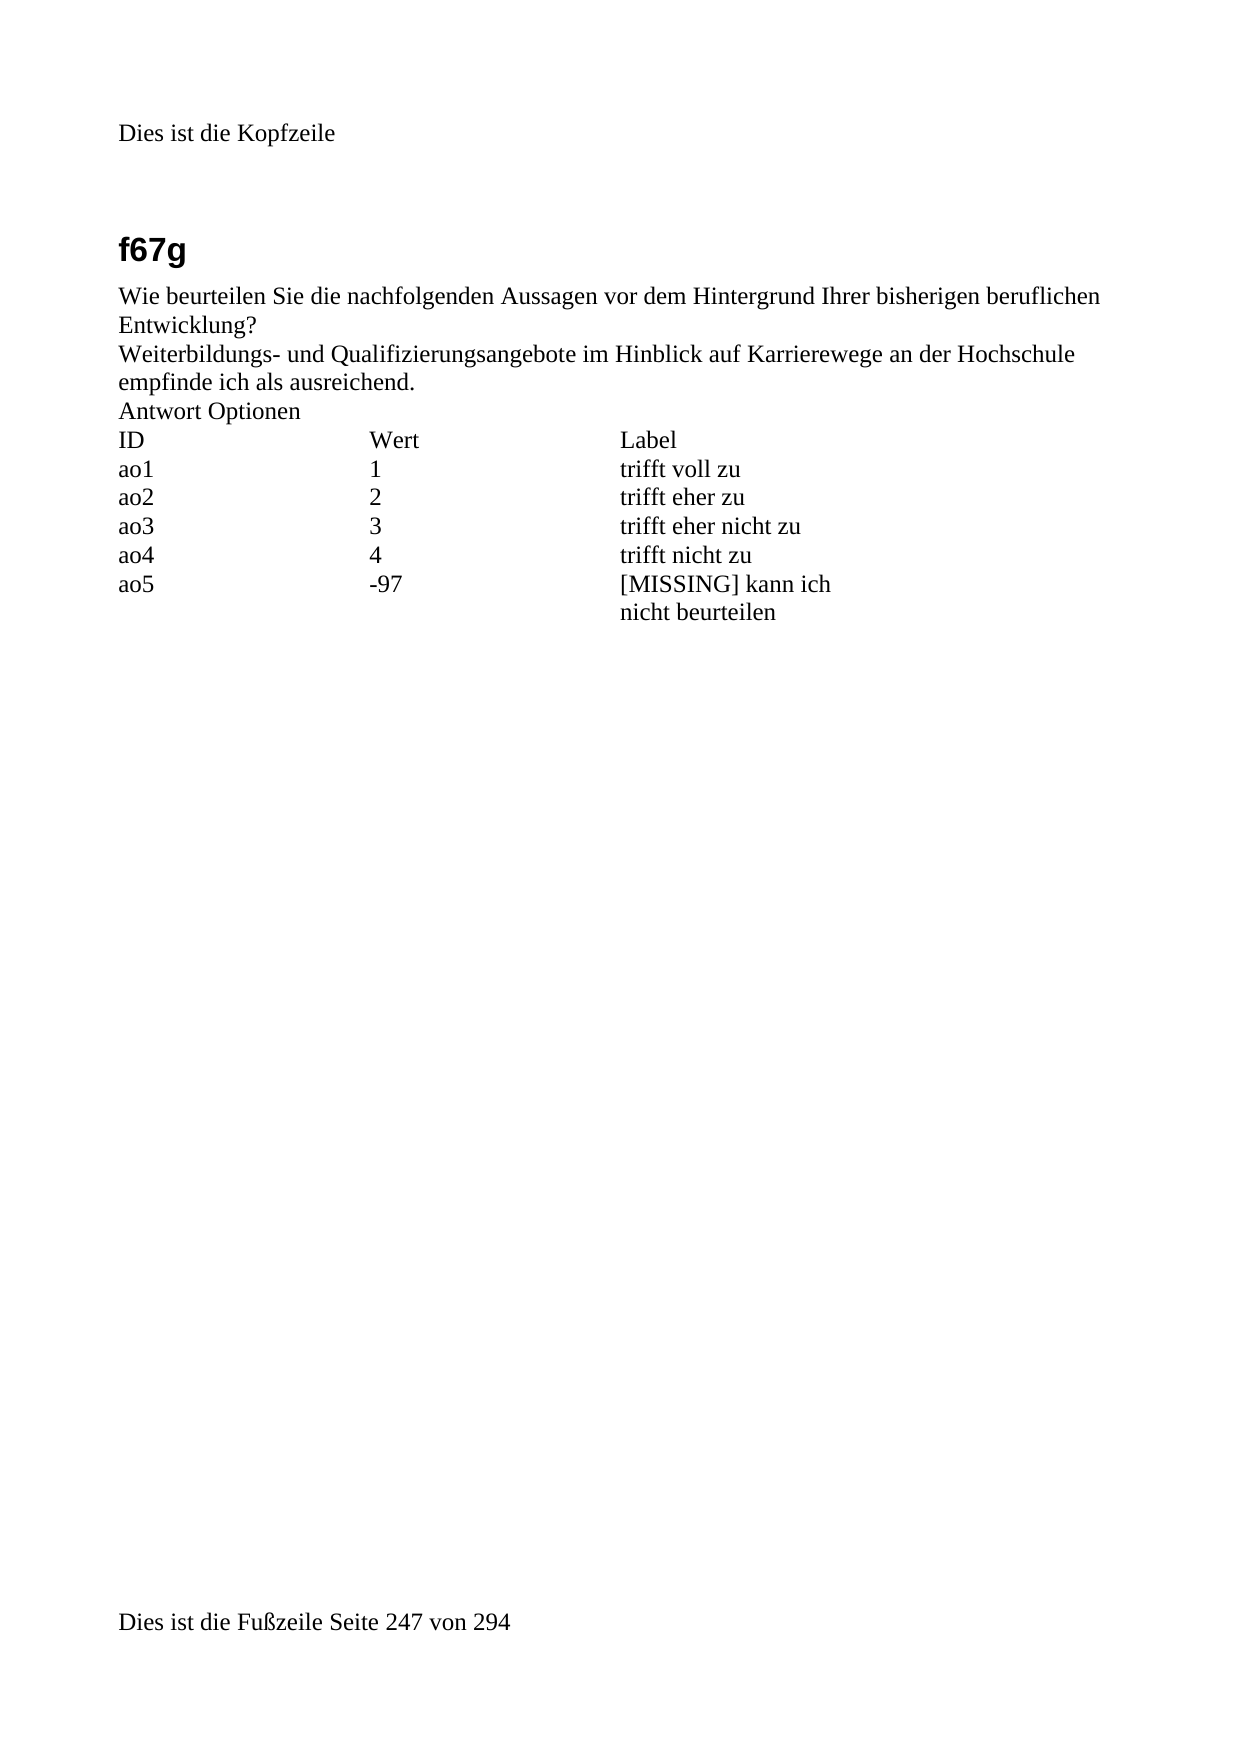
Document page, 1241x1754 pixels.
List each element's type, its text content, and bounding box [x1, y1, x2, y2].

table_cell [MISSING] kann ich nicht beurteilen [620, 569, 871, 626]
text Weiterbildungs- und Qualifizierungsangebote im Hinblick auf Karrierewege an der Hochschule empfinde ich als ausreichend. [118, 339, 1122, 396]
text Wie beurteilen Sie die nachfolgenden Aussagen vor dem Hintergrund Ihrer bisherigen beruflichen Entwicklung? [118, 281, 1122, 339]
subtitle f67g [118, 230, 1122, 269]
table_cell 3 [369, 511, 620, 540]
table_header Label [620, 425, 871, 454]
table_cell ao4 [118, 540, 369, 569]
table_header ID [118, 425, 369, 454]
table_cell -97 [369, 569, 620, 626]
table_cell trifft eher nicht zu [620, 511, 871, 540]
table_cell trifft nicht zu [620, 540, 871, 569]
table_cell 1 [369, 454, 620, 482]
table_cell 2 [369, 483, 620, 511]
table_cell trifft voll zu [620, 454, 871, 482]
table_cell trifft eher zu [620, 483, 871, 511]
text Antwort Optionen [118, 396, 1122, 425]
table_cell 4 [369, 540, 620, 569]
table_cell ao5 [118, 569, 369, 626]
table_cell ao3 [118, 511, 369, 540]
table_cell ao2 [118, 483, 369, 511]
table_cell ao1 [118, 454, 369, 482]
table_header Wert [369, 425, 620, 454]
